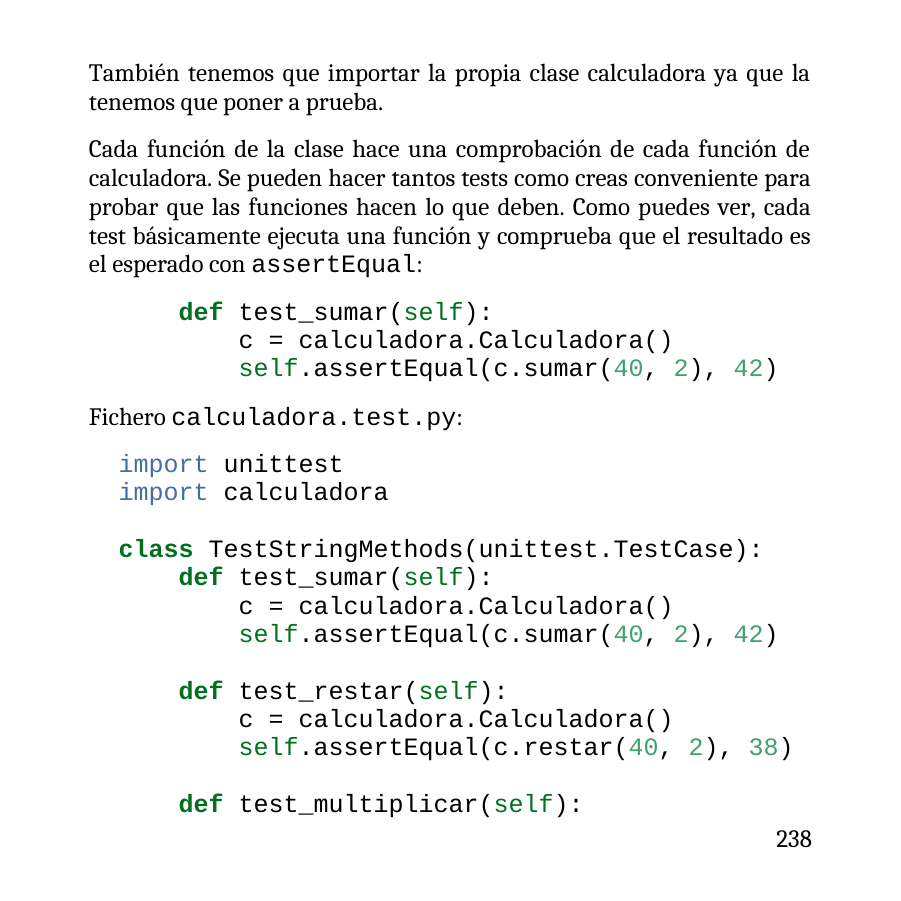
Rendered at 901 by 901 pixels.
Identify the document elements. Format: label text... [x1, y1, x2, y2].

text Fichero calculadora.test.py: [89, 403, 811, 433]
text Cada función de la clase hace una comprobación de cada función de calculadora. Se pueden hacer tantos tests como creas conveniente para probar que las funciones hacen lo que deben. Como puedes ver, cada test básicamente ejecuta una función y comprueba que el resultado es el esperado con assertEqual: [89, 135, 811, 280]
text def test_sumar(self): c = calculadora.Calculadora() self.assertEqual(c.sumar(40, 2), 42) [118, 299, 811, 384]
text import unittest import calculadora class TestStringMethods(unittest.TestCase): def test_sumar(self): c = calculadora.Calculadora() self.assertEqual(c.sumar(40, 2), 42) def test_restar(self): c = calculadora.Calculadora() self.assertEqual(c.restar(40, 2), 38) def test_multiplicar(self): [118, 452, 811, 820]
text También tenemos que importar la propia clase calculadora ya que la tenemos que poner a prueba. [89, 59, 811, 117]
